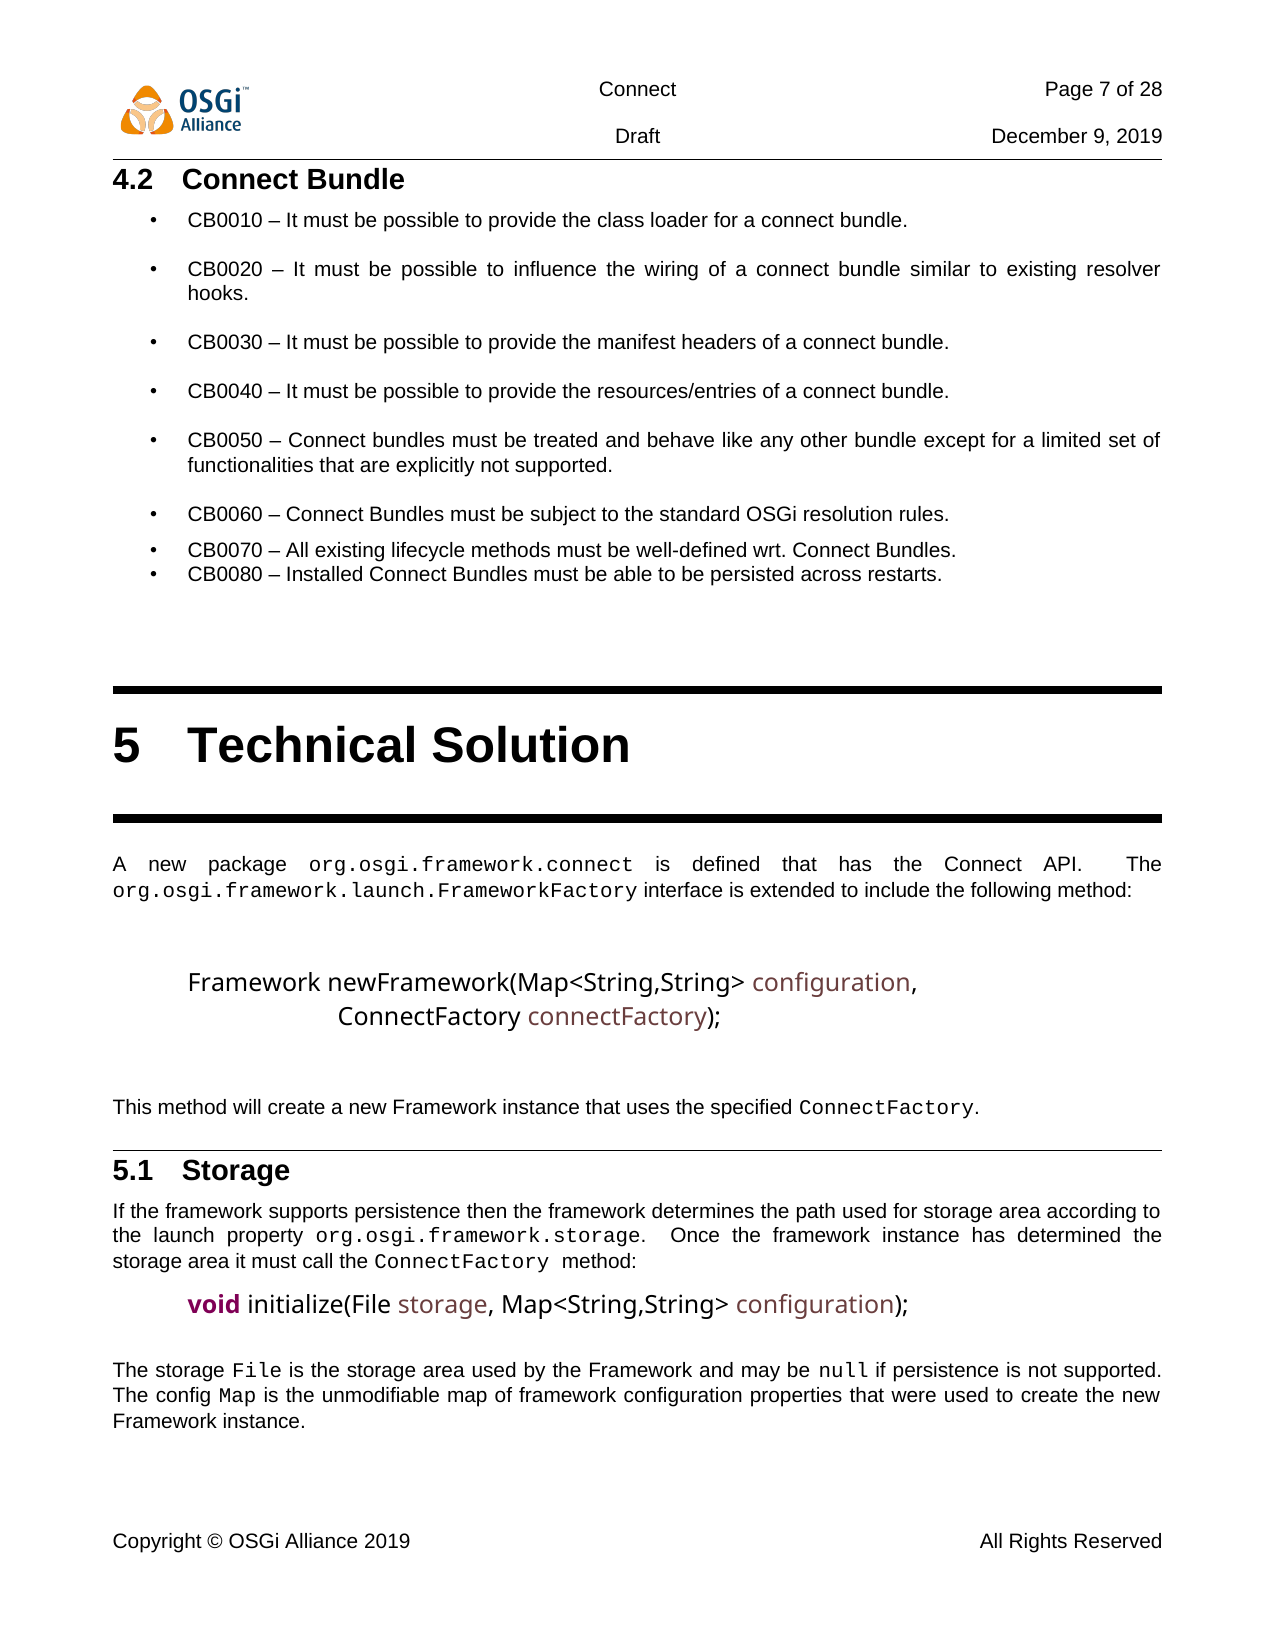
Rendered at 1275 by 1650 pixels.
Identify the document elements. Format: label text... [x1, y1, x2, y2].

list CB0030 – It must be possible to provide the manifest headers of a connect bundle. [150, 330, 1162, 354]
subtitle Technical Solution [112, 687, 1162, 823]
list CB0060 – Connect Bundles must be subject to the standard OSGi resolution rules. [150, 501, 1162, 525]
text A new package org.osgi.framework.connect is defined that has the Connect API. The org.osgi.framework.launch.FrameworkFactory interface is extended to include the following method: [112, 852, 1162, 903]
list CB0050 – Connect bundles must be treated and behave like any other bundle except for a limited set of functionalities that are explicitly not supported. [150, 428, 1162, 476]
list CB0070 – All existing lifecycle methods must be well-defined wrt. Connect Bundles. [150, 538, 1162, 562]
text The storage File is the storage area used by the Framework and may be null if persistence is not supported. The config Map is the unmodifiable map of framework configuration properties that were used to create the new Framework instance. [112, 1357, 1162, 1433]
picture [113, 78, 257, 142]
list CB0010 – It must be possible to provide the class loader for a connect bundle. [150, 208, 1162, 232]
list CB0020 – It must be possible to influence the wiring of a connect bundle similar to existing resolver hooks. [150, 257, 1162, 305]
text Framework newFramework(Map<String,String> configuration, [112, 965, 1162, 999]
text If the framework supports persistence then the framework determines the path used for storage area according to the launch property org.osgi.framework.storage. Once the framework instance has determined the storage area it must call the ConnectFactory method: [112, 1199, 1162, 1274]
list CB0040 – It must be possible to provide the resources/entries of a connect bundle. [150, 379, 1162, 403]
text ConnectFactory connectFactory); [112, 999, 1162, 1033]
subtitle Storage [112, 1151, 1162, 1186]
text This method will create a new Framework instance that uses the specified ConnectFactory. [112, 1094, 1162, 1120]
list CB0080 – Installed Connect Bundles must be able to be persisted across restarts. [150, 562, 1162, 586]
subtitle Connect Bundle [112, 160, 1162, 196]
text void initialize(File storage, Map<String,String> configuration); [112, 1287, 1162, 1321]
